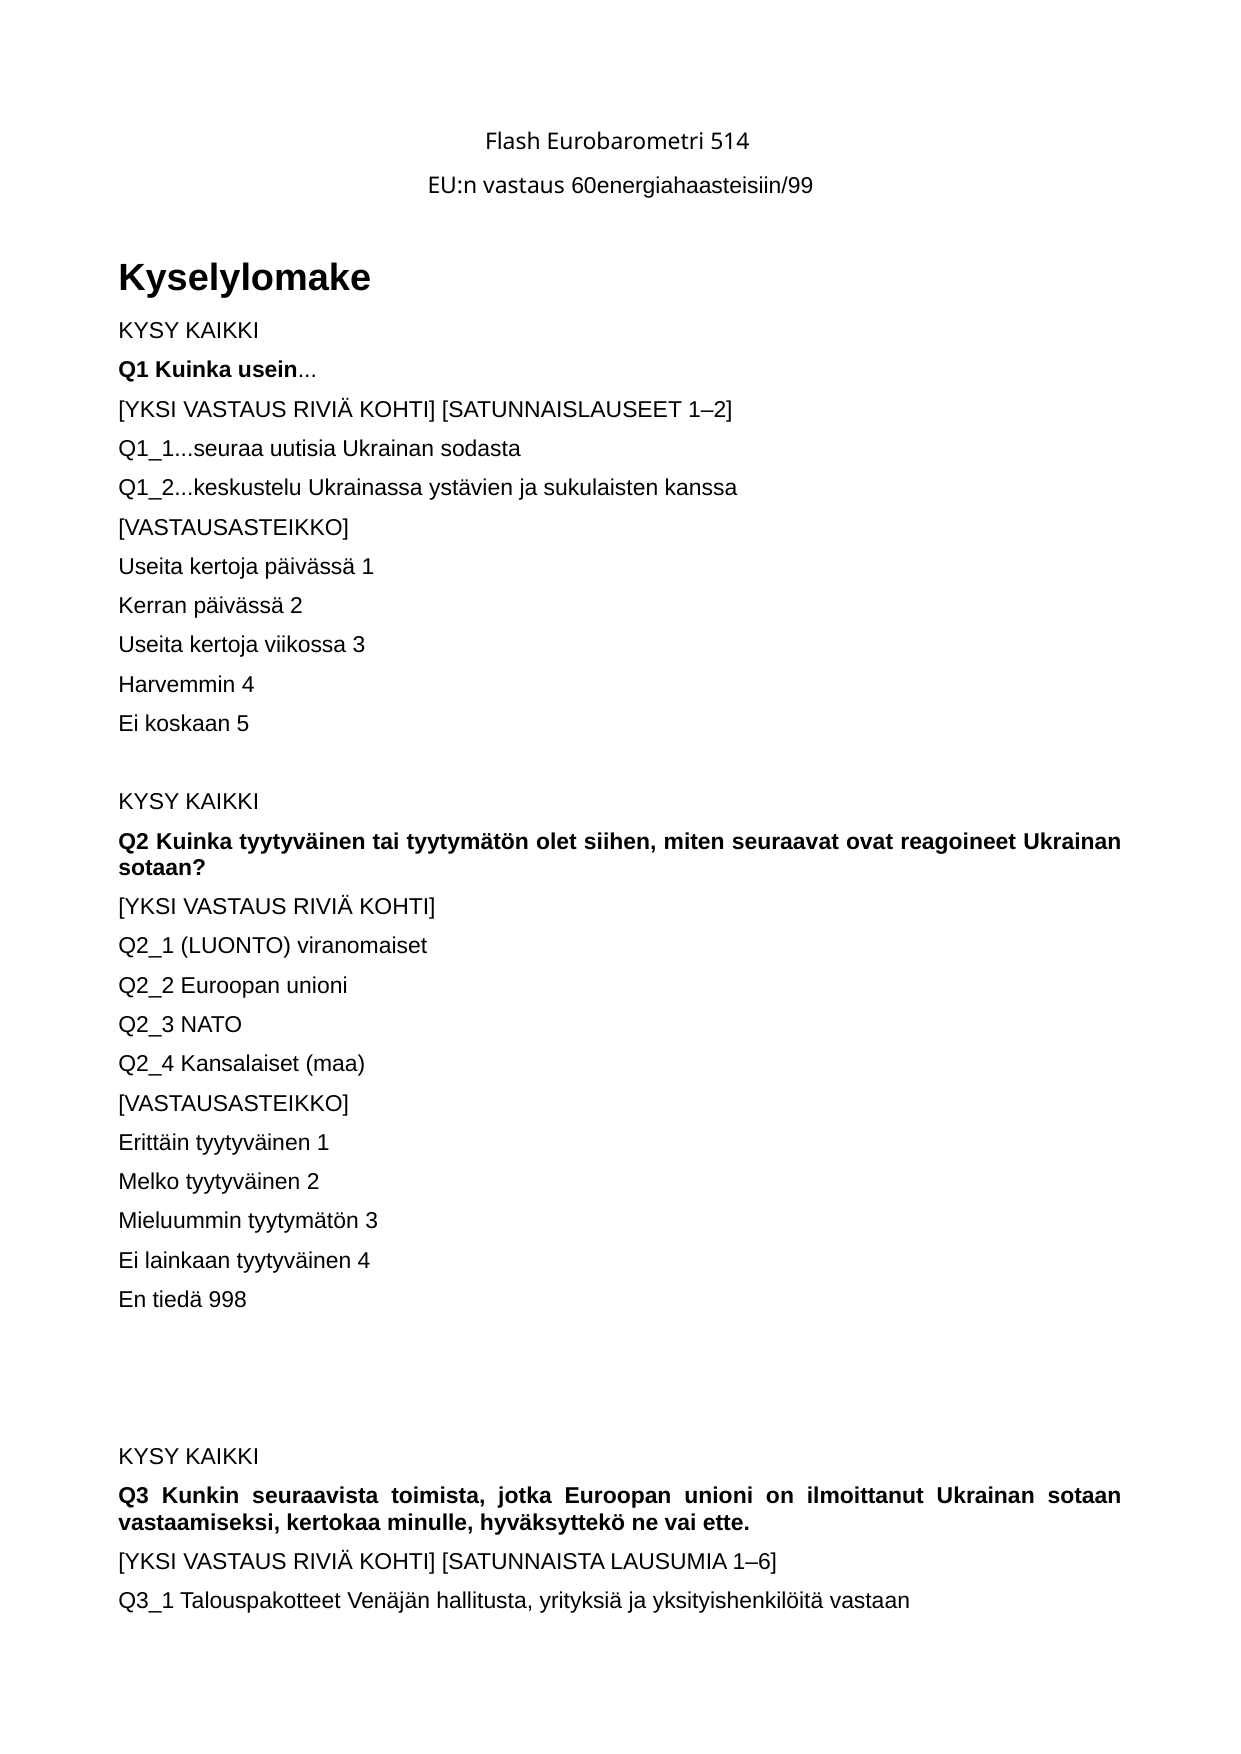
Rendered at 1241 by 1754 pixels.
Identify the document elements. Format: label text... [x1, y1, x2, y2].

text Useita kertoja päivässä 1 [118, 553, 1122, 579]
text En tiedä 998 [118, 1286, 1122, 1312]
text Melko tyytyväinen 2 [118, 1168, 1122, 1194]
text Useita kertoja viikossa 3 [118, 631, 1122, 658]
text [YKSI VASTAUS RIVIÄ KOHTI] [118, 893, 1122, 919]
subtitle Kyselylomake [118, 254, 1122, 298]
text Q3 Kunkin seuraavista toimista, jotka Euroopan unioni on ilmoittanut Ukrainan sotaan vastaamiseksi, kertokaa minulle, hyväksyttekö ne vai ette. [118, 1482, 1122, 1535]
text Q3_1 Talouspakotteet Venäjän hallitusta, yrityksiä ja yksityishenkilöitä vastaan [118, 1587, 1122, 1613]
text Q2_4 Kansalaiset (maa) [118, 1050, 1122, 1077]
text Ei lainkaan tyytyväinen 4 [118, 1247, 1122, 1273]
text [YKSI VASTAUS RIVIÄ KOHTI] [SATUNNAISLAUSEET 1–2] [118, 396, 1122, 422]
text Mieluummin tyytymätön 3 [118, 1207, 1122, 1234]
text KYSY KAIKKI [118, 1443, 1122, 1469]
text Q2_3 NATO [118, 1011, 1122, 1037]
text KYSY KAIKKI [118, 317, 1122, 343]
text Harvemmin 4 [118, 671, 1122, 697]
text [YKSI VASTAUS RIVIÄ KOHTI] [SATUNNAISTA LAUSUMIA 1–6] [118, 1548, 1122, 1574]
text Erittäin tyytyväinen 1 [118, 1129, 1122, 1155]
text Q1_1...seuraa uutisia Ukrainan sodasta [118, 435, 1122, 461]
text KYSY KAIKKI [118, 788, 1122, 815]
text Q2_1 (LUONTO) viranomaiset [118, 932, 1122, 959]
text Q2_2 Euroopan unioni [118, 972, 1122, 998]
text Kerran päivässä 2 [118, 592, 1122, 618]
text Q2 Kuinka tyytyväinen tai tyytymätön olet siihen, miten seuraavat ovat reagoineet Ukrainan sotaan? [118, 828, 1122, 880]
text Q1 Kuinka usein... [118, 356, 1122, 383]
text Q1_2...keskustelu Ukrainassa ystävien ja sukulaisten kanssa [118, 474, 1122, 501]
text [VASTAUSASTEIKKO] [118, 1089, 1122, 1116]
text Ei koskaan 5 [118, 710, 1122, 736]
text [VASTAUSASTEIKKO] [118, 513, 1122, 540]
